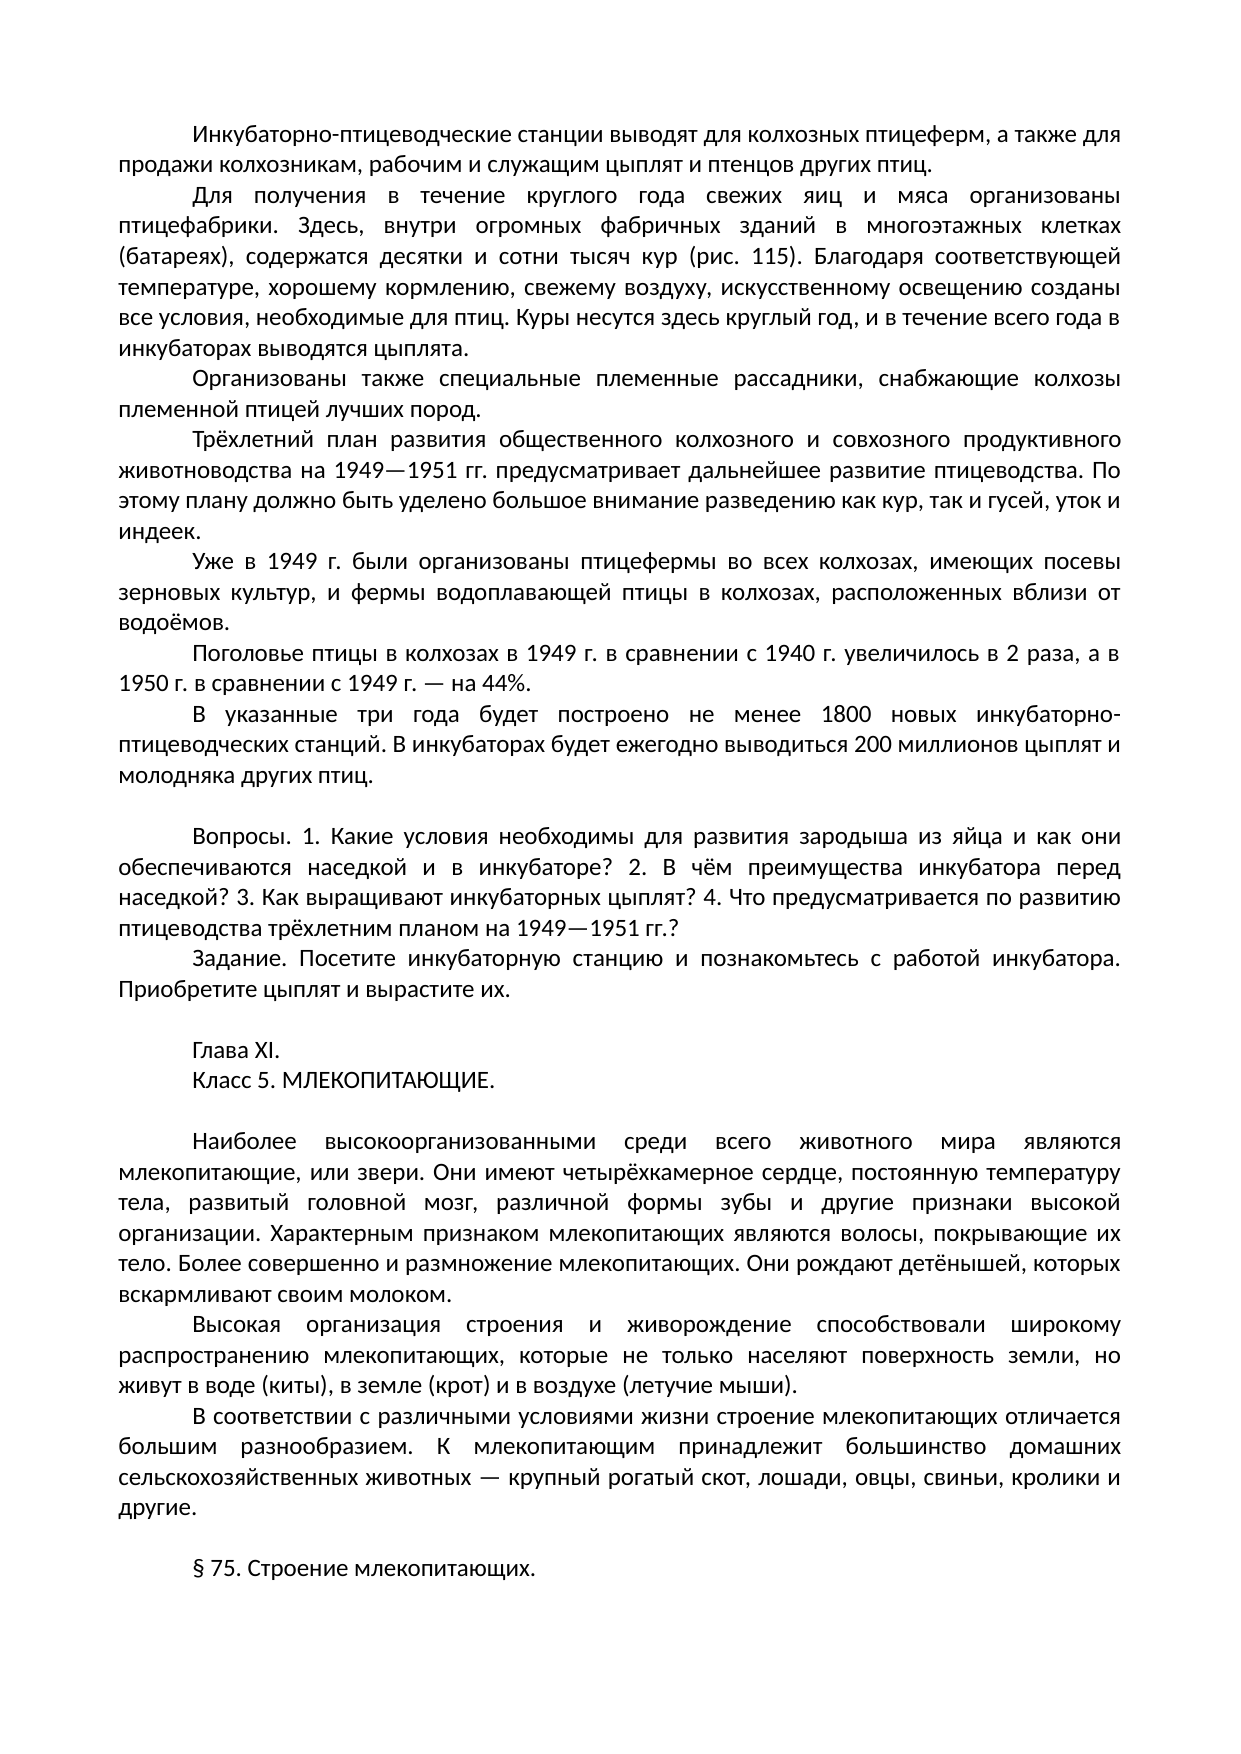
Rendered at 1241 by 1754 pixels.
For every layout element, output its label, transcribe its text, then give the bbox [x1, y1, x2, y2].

text Уже в 1949 г. были организованы птицефермы во всех колхозах, имеющих посевы зерновых культур, и фермы водоплавающей птицы в колхозах, расположенных вблизи от водоёмов. [118, 545, 1122, 637]
text Наиболее высокоорганизованными среди всего животного мира являются млекопитающие, или звери. Они имеют четырёхкамерное сердце, постоянную температуру тела, развитый головной мозг, различной формы зубы и другие признаки высокой организации. Характерным признаком млекопитающих являются волосы, покрывающие их тело. Более совершенно и размножение млекопитающих. Они рождают детёнышей, которых вскармливают своим молоком. [118, 1125, 1122, 1308]
text Поголовье птицы в колхозах в 1949 г. в сравнении с 1940 г. увеличилось в 2 раза, а в 1950 г. в сравнении с 1949 г. — на 44%. [118, 637, 1122, 698]
text Высокая организация строения и живорождение способствовали широкому распространению млекопитающих, которые не только населяют поверхность земли, но живут в воде (киты), в земле (крот) и в воздухе (летучие мыши). [118, 1308, 1122, 1400]
text Вопросы. 1. Какие условия необходимы для развития зародыша из яйца и как они обеспечиваются наседкой и в инкубаторе? 2. В чём преимущества инкубатора перед наседкой? 3. Как выращивают инкубаторных цыплят? 4. Что предусматривается по развитию птицеводства трёхлетним планом на 1949—1951 гг.? [118, 820, 1122, 942]
text Организованы также специальные племенные рассадники, снабжающие колхозы племенной птицей лучших пород. [118, 362, 1122, 423]
text Для получения в течение круглого года свежих яиц и мяса организованы птицефабрики. Здесь, внутри огромных фабричных зданий в многоэтажных клетках (батареях), содержатся десятки и сотни тысяч кур (рис. 115). Благодаря соответствующей температуре, хорошему кормлению, свежему воздуху, искусственному освещению созданы все условия, необходимые для птиц. Куры несутся здесь круглый год, и в течение всего года в инкубаторах выводятся цыплята. [118, 179, 1122, 362]
text Задание. Посетите инкубаторную станцию и познакомьтесь с работой инкубатора. Приобретите цыплят и вырастите их. [118, 942, 1122, 1003]
text Инкубаторно-птицеводческие станции выводят для колхозных птицеферм, а также для продажи колхозникам, рабочим и служащим цыплят и птенцов других птиц. [118, 118, 1122, 179]
text В соответствии с различными условиями жизни строение млекопитающих отличается большим разнообразием. К млекопитающим принадлежит большинство домашних сельскохозяйственных животных — крупный рогатый скот, лошади, овцы, свиньи, кролики и другие. [118, 1400, 1122, 1522]
text Класс 5. МЛЕКОПИТАЮЩИЕ. [118, 1064, 1122, 1095]
text В указанные три года будет построено не менее 1800 новых инкубаторно-птицеводческих станций. В инкубаторах будет ежегодно выводиться 200 миллионов цыплят и молодняка других птиц. [118, 698, 1122, 789]
text Трёхлетний план развития общественного колхозного и совхозного продуктивного животноводства на 1949—1951 гг. предусматривает дальнейшее развитие птицеводства. По этому плану должно быть уделено большое внимание разведению как кур, так и гусей, уток и индеек. [118, 423, 1122, 545]
text Глава XI. [118, 1034, 1122, 1064]
text § 75. Строение млекопитающих. [118, 1553, 1122, 1583]
